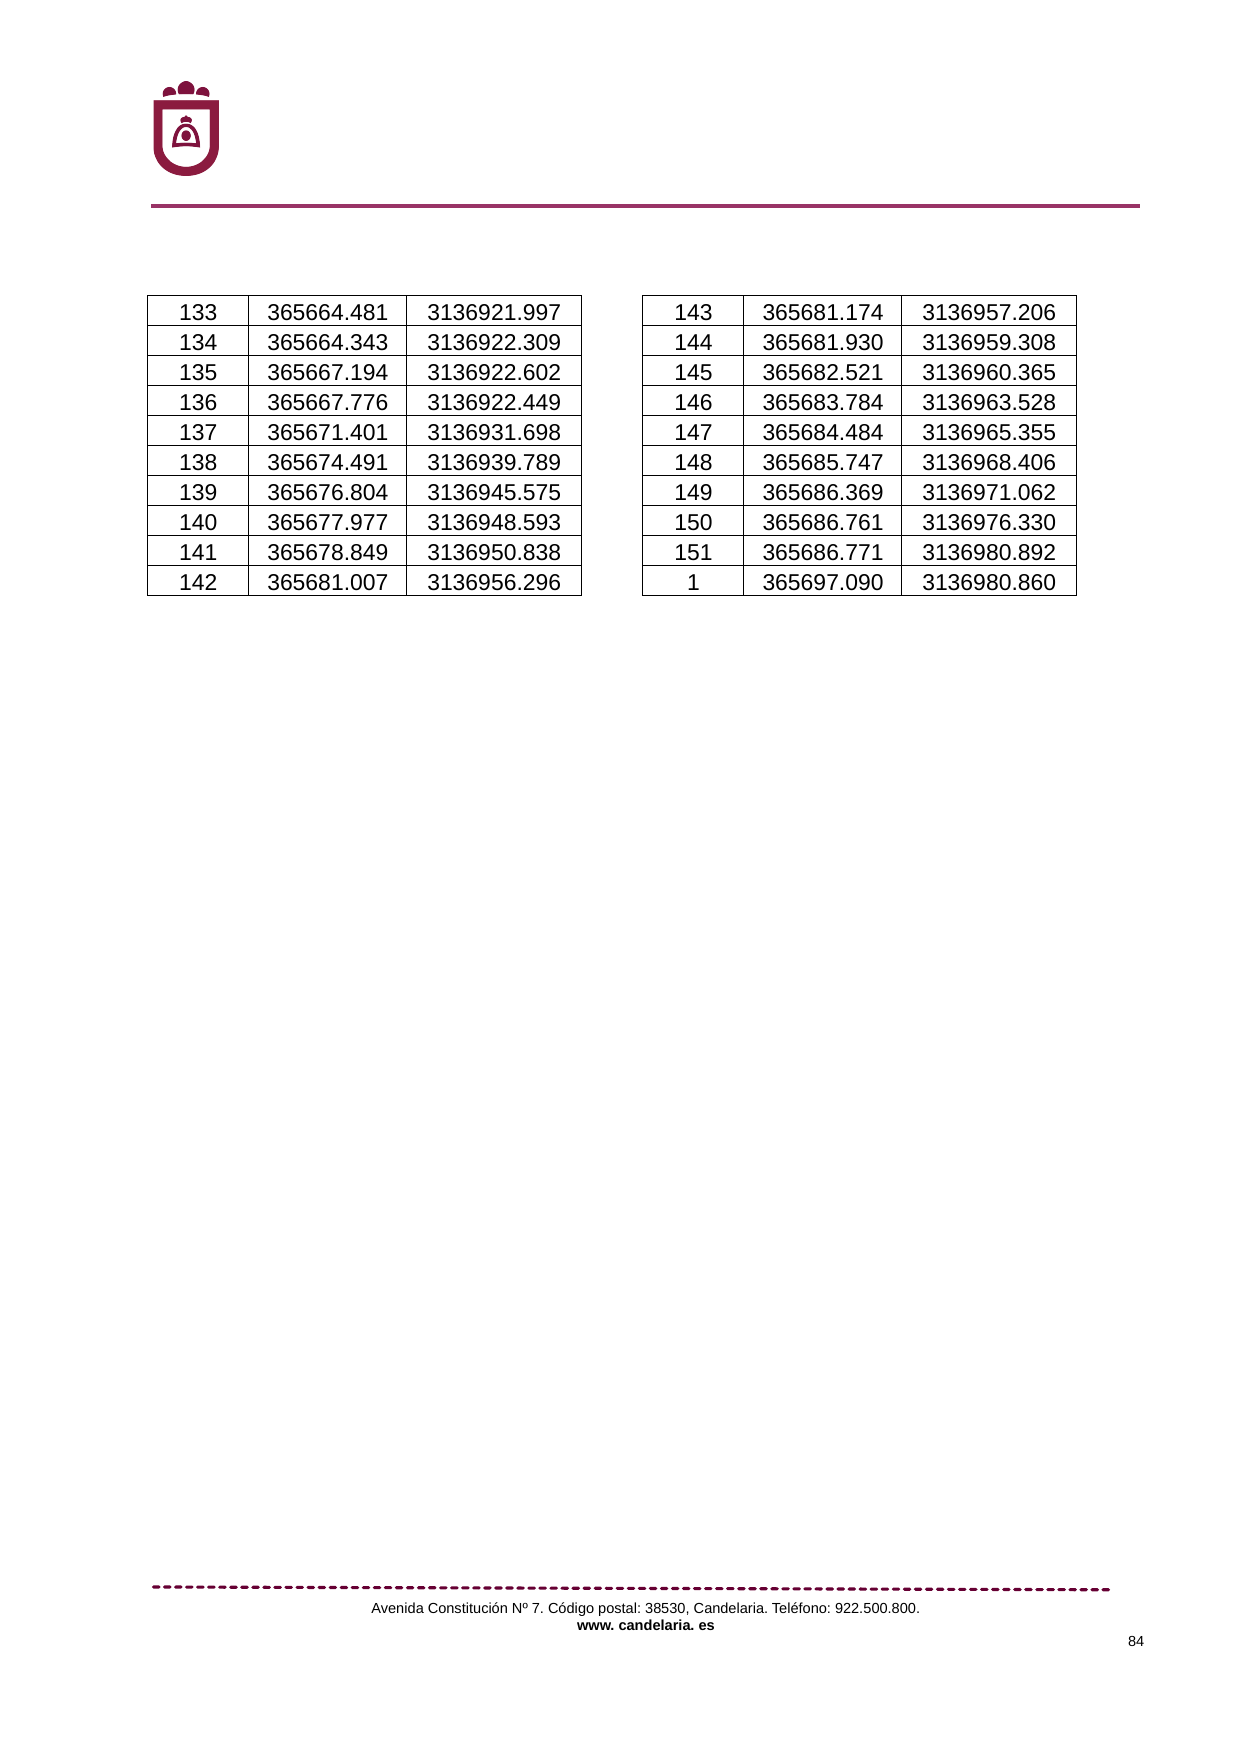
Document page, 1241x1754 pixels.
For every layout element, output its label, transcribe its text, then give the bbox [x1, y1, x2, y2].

table_cell 142 [148, 566, 248, 595]
table_cell 3136963.528 [902, 386, 1076, 415]
table_cell 3136945.575 [407, 476, 581, 505]
table_cell 3136950.838 [407, 536, 581, 565]
table_cell 143 [643, 296, 743, 325]
table_cell 365677.977 [249, 506, 406, 535]
table_cell 3136922.309 [407, 326, 581, 355]
table_cell 134 [148, 326, 248, 355]
table_cell 365681.174 [744, 296, 901, 325]
table_cell 365686.771 [744, 536, 901, 565]
table_cell 365681.007 [249, 566, 406, 595]
table_cell 3136965.355 [902, 416, 1076, 445]
table_cell 149 [643, 476, 743, 505]
table_cell 151 [643, 536, 743, 565]
table_cell 140 [148, 506, 248, 535]
table_cell 365671.401 [249, 416, 406, 445]
table_cell 137 [148, 416, 248, 445]
table_cell 365664.343 [249, 326, 406, 355]
table_cell 3136971.062 [902, 476, 1076, 505]
table_cell 138 [148, 446, 248, 475]
table_cell 150 [643, 506, 743, 535]
table_cell 365674.491 [249, 446, 406, 475]
table_cell 3136980.892 [902, 536, 1076, 565]
table_cell 3136922.449 [407, 386, 581, 415]
table_cell 3136948.593 [407, 506, 581, 535]
table_cell 3136960.365 [902, 356, 1076, 385]
table_cell 3136976.330 [902, 506, 1076, 535]
table_cell 144 [643, 326, 743, 355]
table_cell 3136980.860 [902, 566, 1076, 595]
table_cell 135 [148, 356, 248, 385]
table_cell 365685.747 [744, 446, 901, 475]
table_cell 136 [148, 386, 248, 415]
table_cell 139 [148, 476, 248, 505]
table_cell 3136939.789 [407, 446, 581, 475]
table_cell 365686.369 [744, 476, 901, 505]
table_cell 365684.484 [744, 416, 901, 445]
table_cell 365686.761 [744, 506, 901, 535]
table_cell 147 [643, 416, 743, 445]
table_cell 365683.784 [744, 386, 901, 415]
table_cell 3136956.296 [407, 566, 581, 595]
table_cell 365681.930 [744, 326, 901, 355]
table_cell 146 [643, 386, 743, 415]
table_cell 365667.776 [249, 386, 406, 415]
table_cell 1 [643, 566, 743, 595]
table_cell 3136959.308 [902, 326, 1076, 355]
table_cell 3136931.698 [407, 416, 581, 445]
table_cell 141 [148, 536, 248, 565]
table_cell 133 [148, 296, 248, 325]
table_cell 3136922.602 [407, 356, 581, 385]
table_cell 365678.849 [249, 536, 406, 565]
table_cell 148 [643, 446, 743, 475]
table_cell 365664.481 [249, 296, 406, 325]
table_cell 145 [643, 356, 743, 385]
table_cell 365682.521 [744, 356, 901, 385]
table_cell 365676.804 [249, 476, 406, 505]
table_cell 365697.090 [744, 566, 901, 595]
table_cell 365667.194 [249, 356, 406, 385]
table_cell 3136921.997 [407, 296, 581, 325]
table_cell 3136968.406 [902, 446, 1076, 475]
table_cell 3136957.206 [902, 296, 1076, 325]
